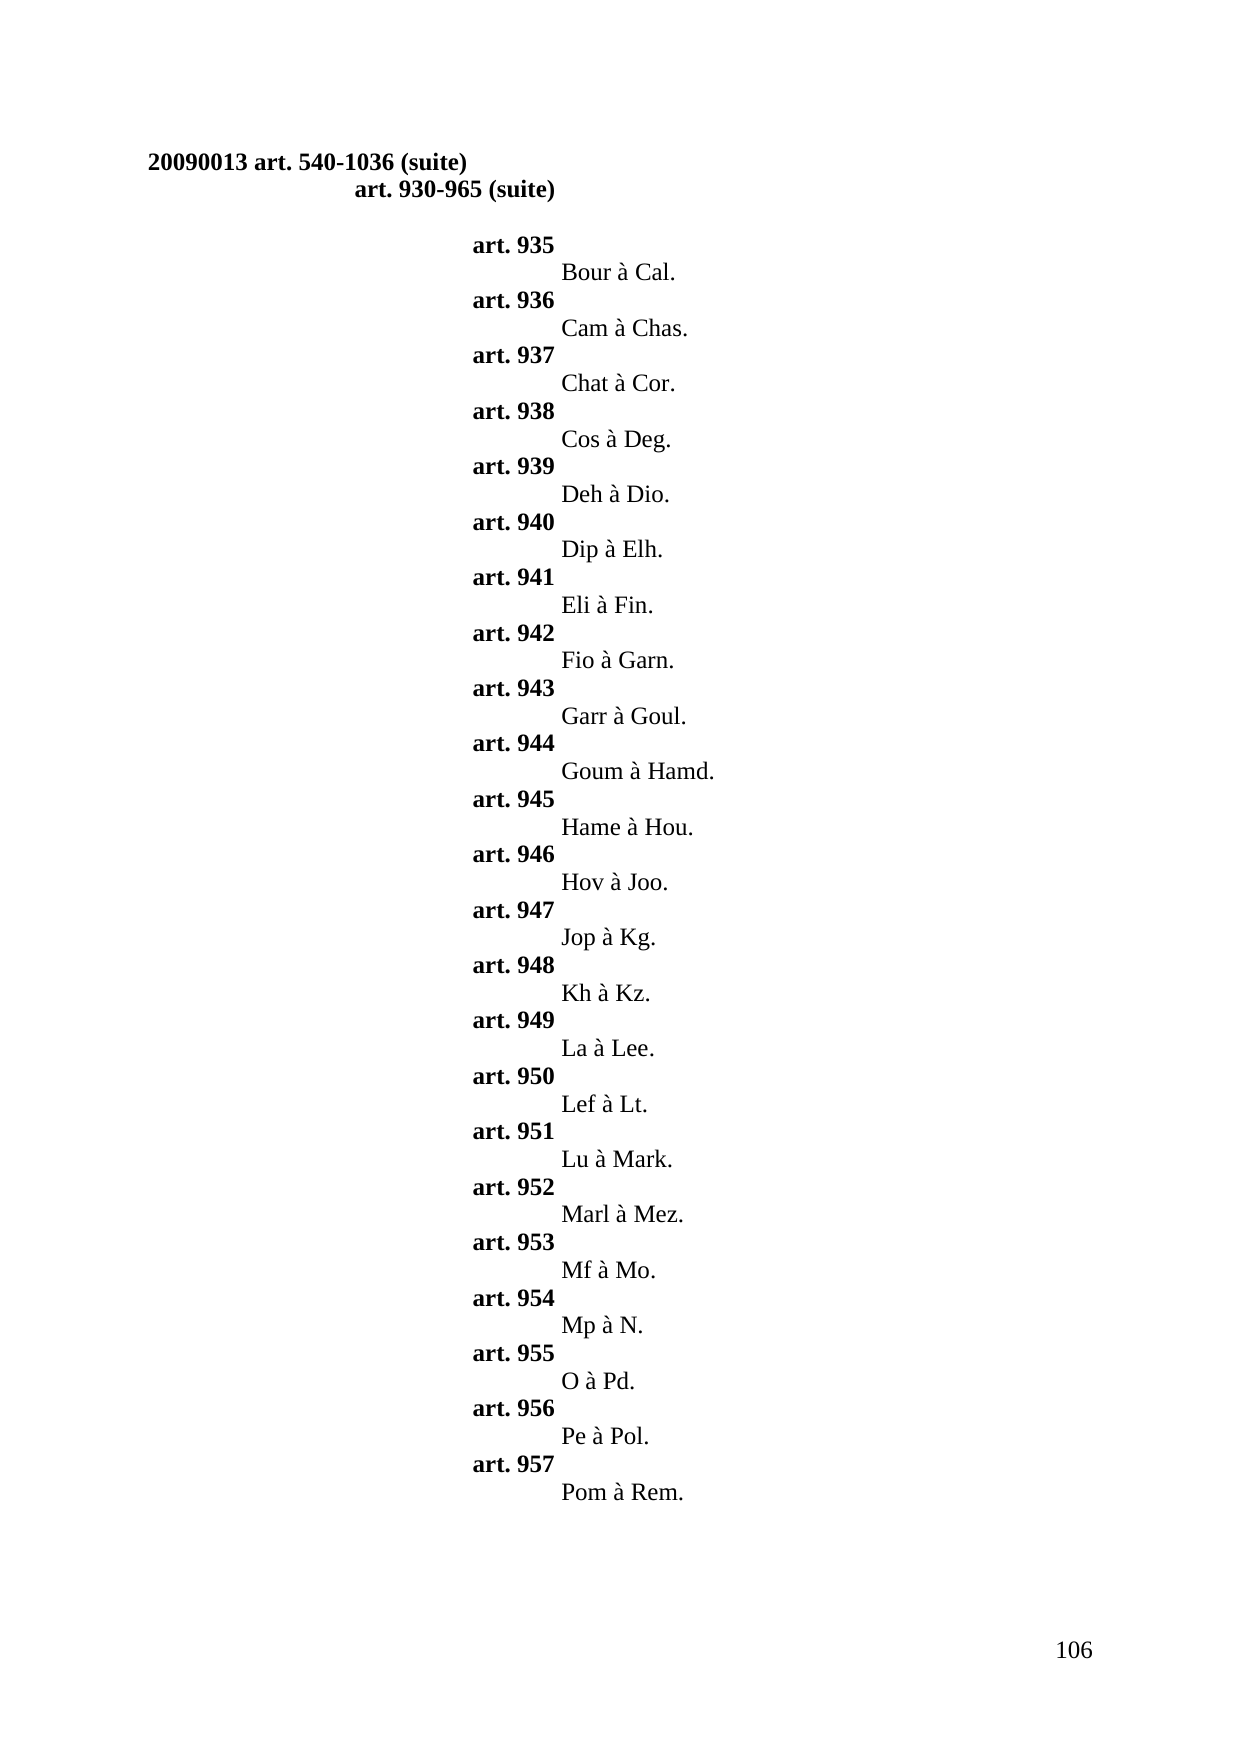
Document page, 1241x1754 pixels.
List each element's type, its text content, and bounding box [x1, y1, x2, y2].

text La à Lee. [561, 1034, 1093, 1062]
text Lu à Mark. [561, 1145, 1093, 1173]
text art. 948 [472, 951, 1093, 979]
text Mp à N. [561, 1311, 1093, 1339]
text art. 937 [472, 342, 1093, 369]
text art. 936 [472, 286, 1093, 314]
text art. 956 [472, 1394, 1093, 1422]
text Deh à Dio. [561, 480, 1093, 508]
text art. 955 [472, 1339, 1093, 1367]
text Bour à Cal. [561, 258, 1093, 286]
text Marl à Mez. [561, 1201, 1093, 1228]
text art. 935 [472, 231, 1093, 258]
text art. 949 [472, 1007, 1093, 1034]
text Chat à Cor. [561, 369, 1093, 397]
text art. 950 [472, 1062, 1093, 1090]
text art. 947 [472, 896, 1093, 923]
text Mf à Mo. [561, 1256, 1093, 1284]
text O à Pd. [561, 1367, 1093, 1394]
text art. 938 [472, 397, 1093, 425]
text Goum à Hamd. [561, 757, 1093, 785]
text art. 939 [472, 452, 1093, 480]
text art. 954 [472, 1284, 1093, 1311]
text art. 952 [472, 1173, 1093, 1201]
text Pom à Rem. [561, 1478, 1093, 1505]
text Garr à Goul. [561, 702, 1093, 729]
text art. 941 [472, 563, 1093, 591]
text art. 930-965 (suite) [354, 175, 1093, 203]
text art. 946 [472, 840, 1093, 868]
text Cos à Deg. [561, 425, 1093, 452]
text Jop à Kg. [561, 923, 1093, 951]
text art. 940 [472, 508, 1093, 536]
text Pe à Pol. [561, 1422, 1093, 1450]
text Hov à Joo. [561, 868, 1093, 896]
text Kh à Kz. [561, 979, 1093, 1007]
text Cam à Chas. [561, 314, 1093, 342]
text Dip à Elh. [561, 536, 1093, 563]
text art. 951 [472, 1117, 1093, 1145]
text 20090013 art. 540-1036 (suite) [148, 148, 1093, 175]
text Eli à Fin. [561, 591, 1093, 619]
text art. 957 [472, 1450, 1093, 1478]
text Hame à Hou. [561, 813, 1093, 840]
text Lef à Lt. [561, 1090, 1093, 1117]
text art. 942 [472, 619, 1093, 646]
text art. 944 [472, 729, 1093, 757]
text art. 953 [472, 1228, 1093, 1256]
text art. 945 [472, 785, 1093, 813]
text Fio à Garn. [561, 646, 1093, 674]
text art. 943 [472, 674, 1093, 702]
